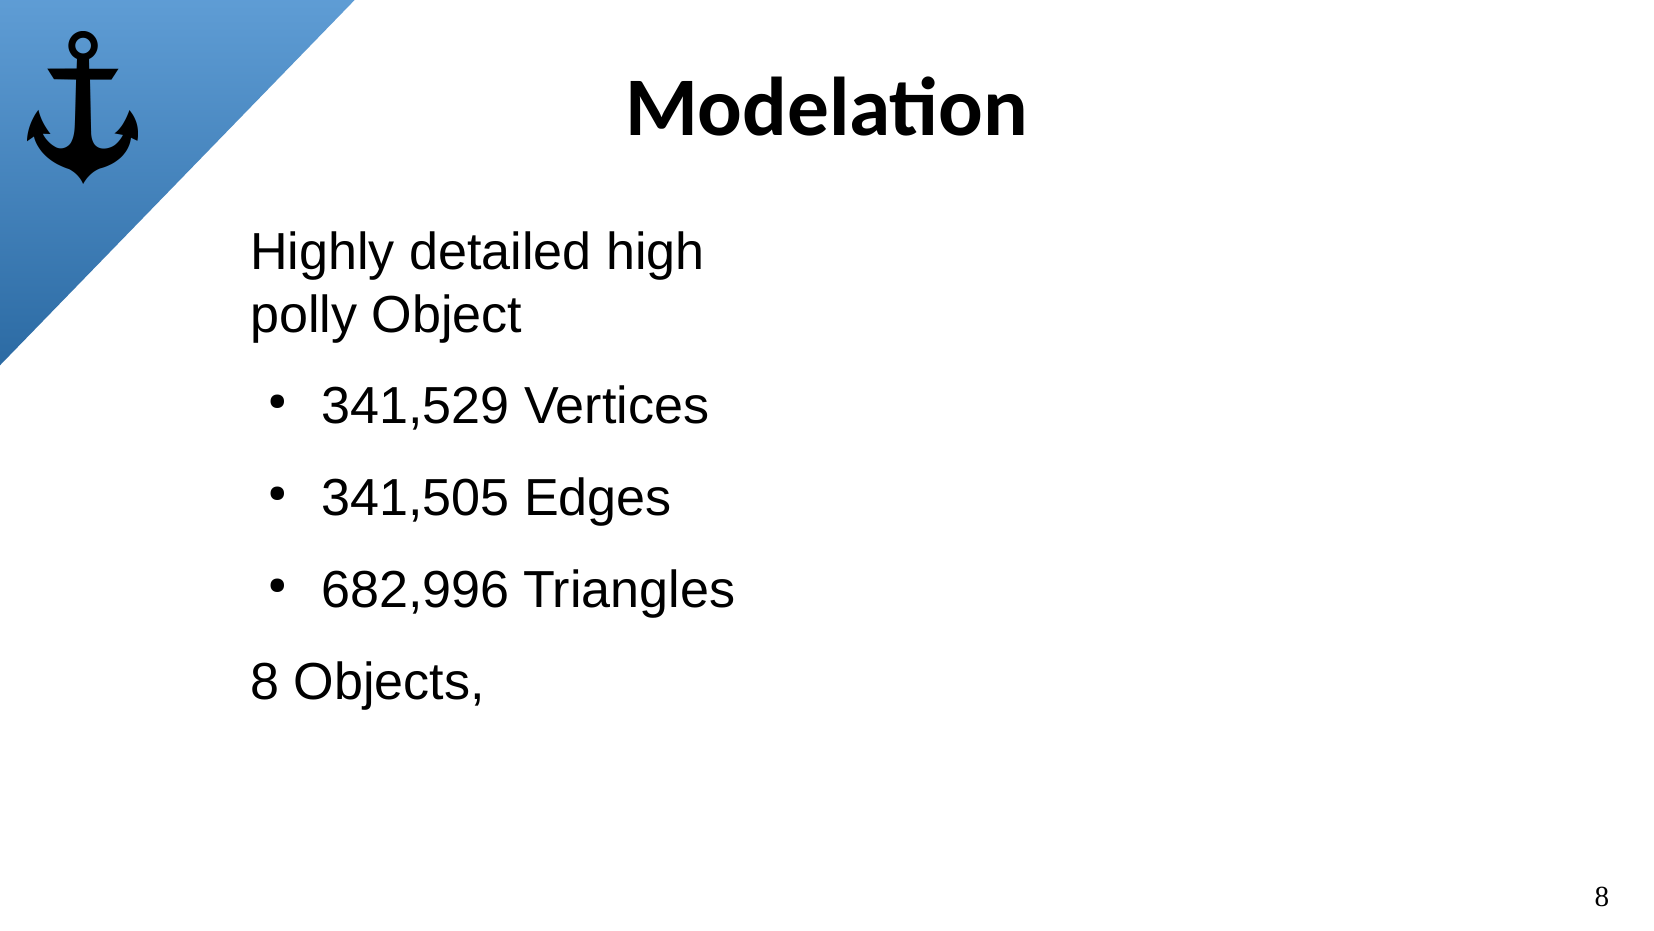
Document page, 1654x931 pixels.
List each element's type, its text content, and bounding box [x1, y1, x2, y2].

text_box [0, 0, 355, 366]
title Modelation [82, 37, 1571, 193]
list Highly detailed high polly Object 341,529 Vertices 341,505 Edges 682,996 Triangles 8 Objects, [250, 217, 739, 758]
text_box 8 [1594, 876, 1620, 916]
picture [27, 31, 138, 184]
